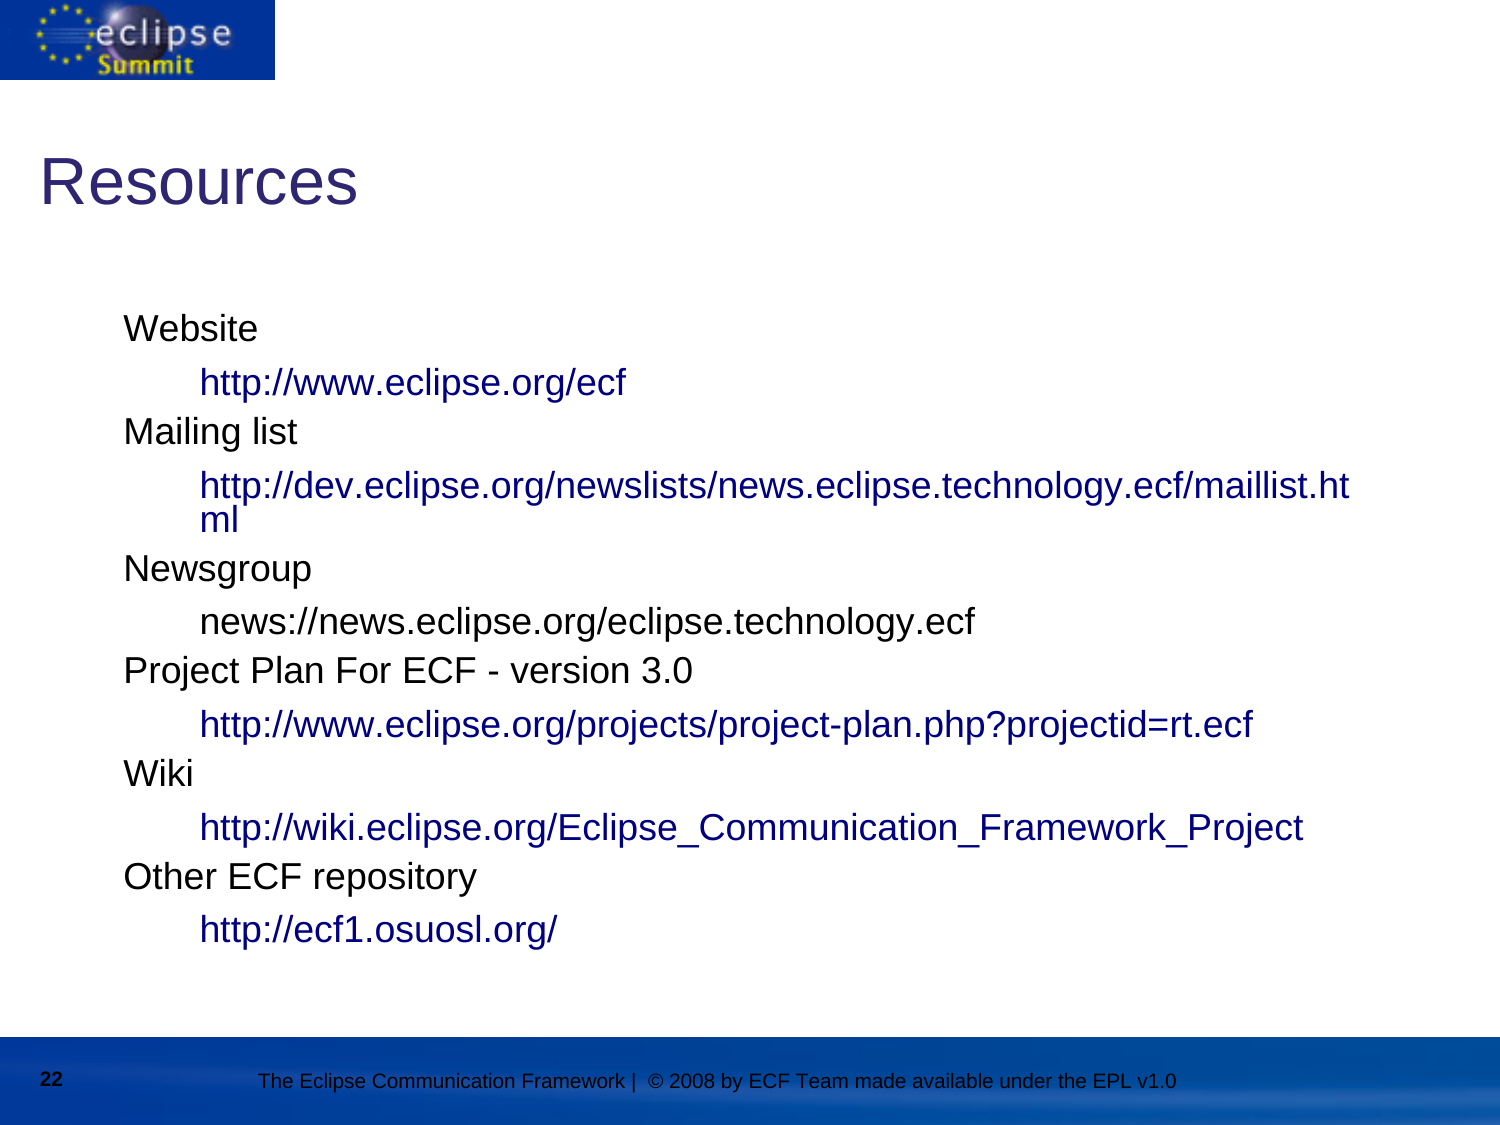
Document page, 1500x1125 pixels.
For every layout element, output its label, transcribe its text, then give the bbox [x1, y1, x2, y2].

picture [0, 1037, 1500, 1125]
title Resources [25, 142, 1378, 234]
list Website http://www.eclipse.org/ecf Mailing list http://dev.eclipse.org/newslists/news.eclipse.technology.ecf/maillist.html Newsgroup news://news.eclipse.org/eclipse.technology.ecf Project Plan For ECF - version 3.0 http://www.eclipse.org/projects/project-plan.php?projectid=rt.ecf Wiki http://wiki.eclipse.org/Eclipse_Communication_Framework_Project Other ECF repository http://ecf1.osuosl.org/ [108, 299, 1378, 1012]
picture [0, 0, 275, 80]
